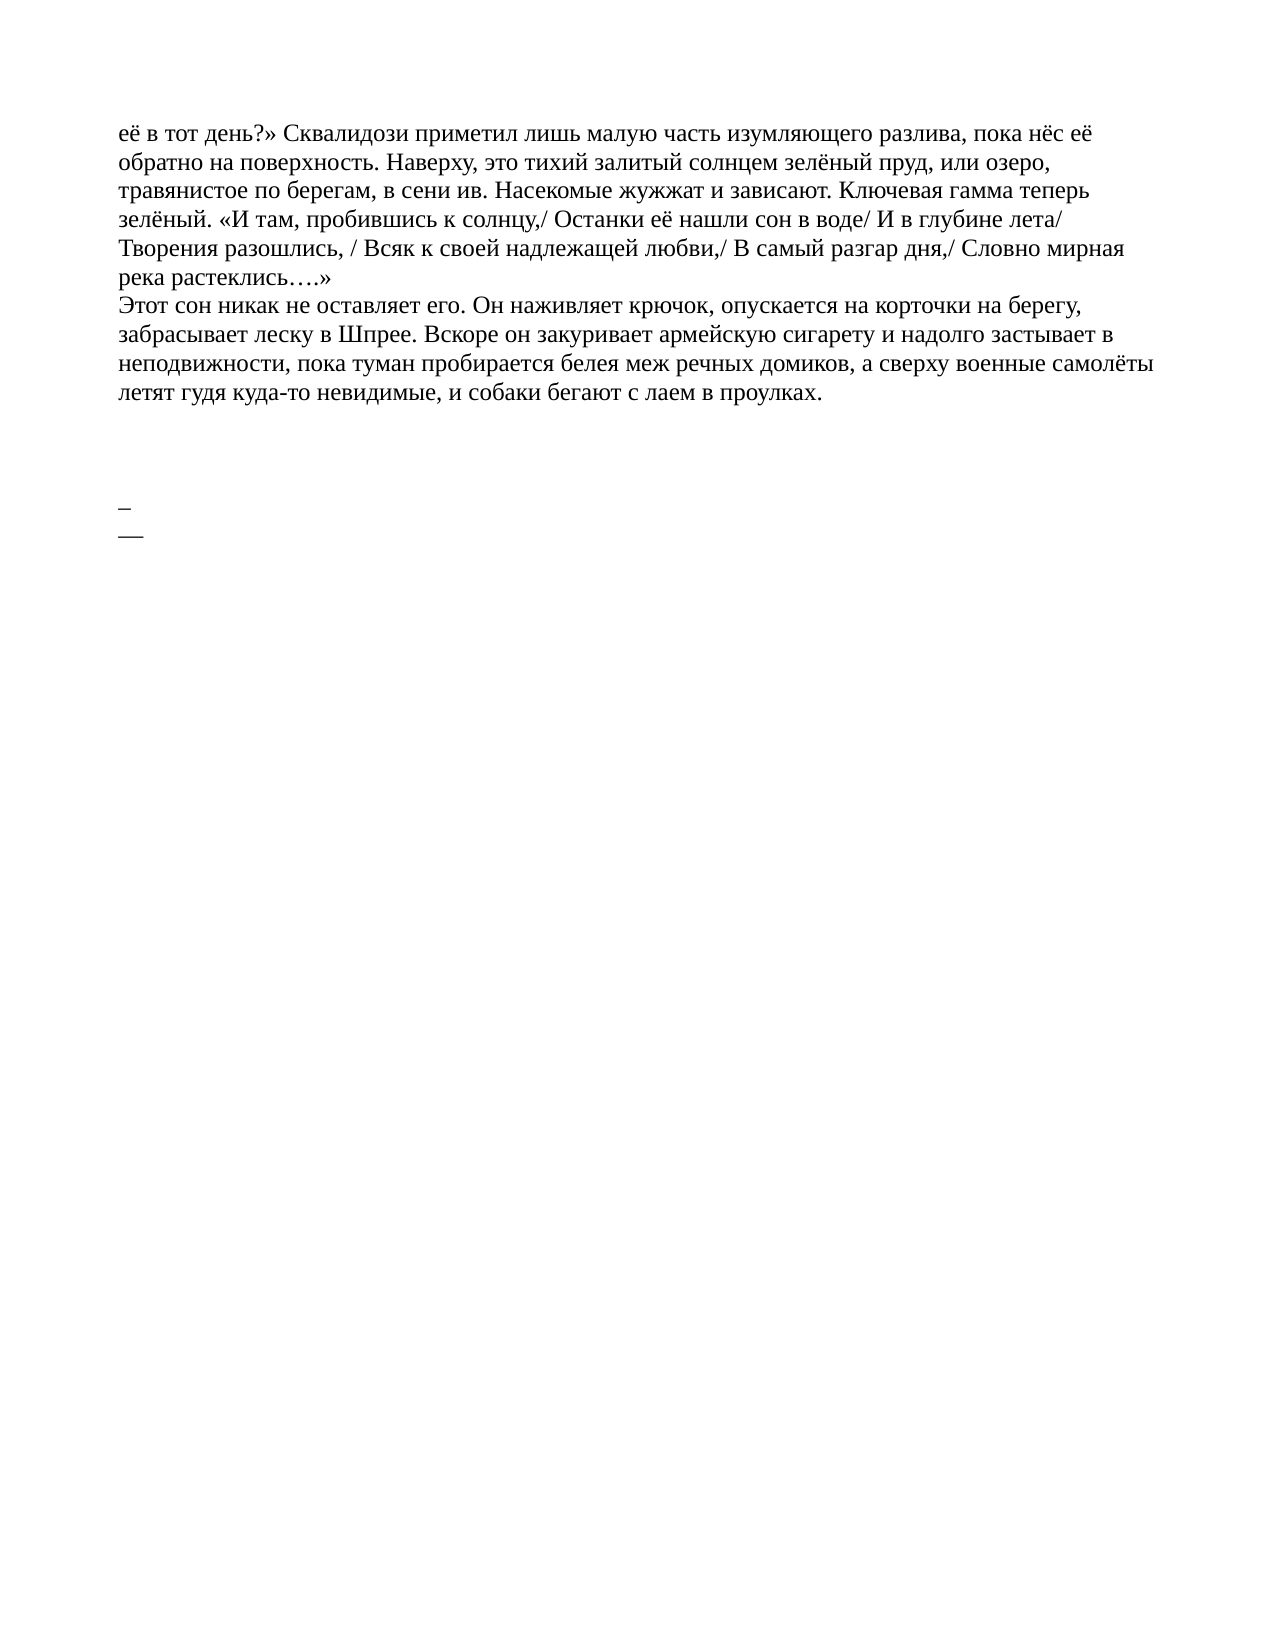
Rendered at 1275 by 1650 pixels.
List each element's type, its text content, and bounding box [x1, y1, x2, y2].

text – [118, 492, 1157, 521]
text Этот сон никак не оставляет его. Он наживляет крючок, опускается на корточки на берегу, забрасывает леску в Шпрее. Вскоре он закуривает армейскую сигарету и надолго застывает в неподвижности, пока туман пробирается белея меж речных домиков, а сверху военные самолёты летят гудя куда-то невидимые, и собаки бегают с лаем в проулках. [118, 291, 1157, 406]
text её в тот день?» Сквалидози приметил лишь малую часть изумляющего разлива, пока нёс её обратно на поверхность. Наверху, это тихий залитый солнцем зелёный пруд, или озеро, травянистое по берегам, в сени ив. Насекомые жужжат и зависают. Ключевая гамма теперь зелёный. «И там, пробившись к солнцу,/ Останки её нашли сон в воде/ И в глубине лета/ Творения разошлись, / Всяк к своей надлежащей любви,/ В самый разгар дня,/ Словно мирная река растеклись….» [118, 118, 1157, 291]
text — [118, 521, 1157, 549]
